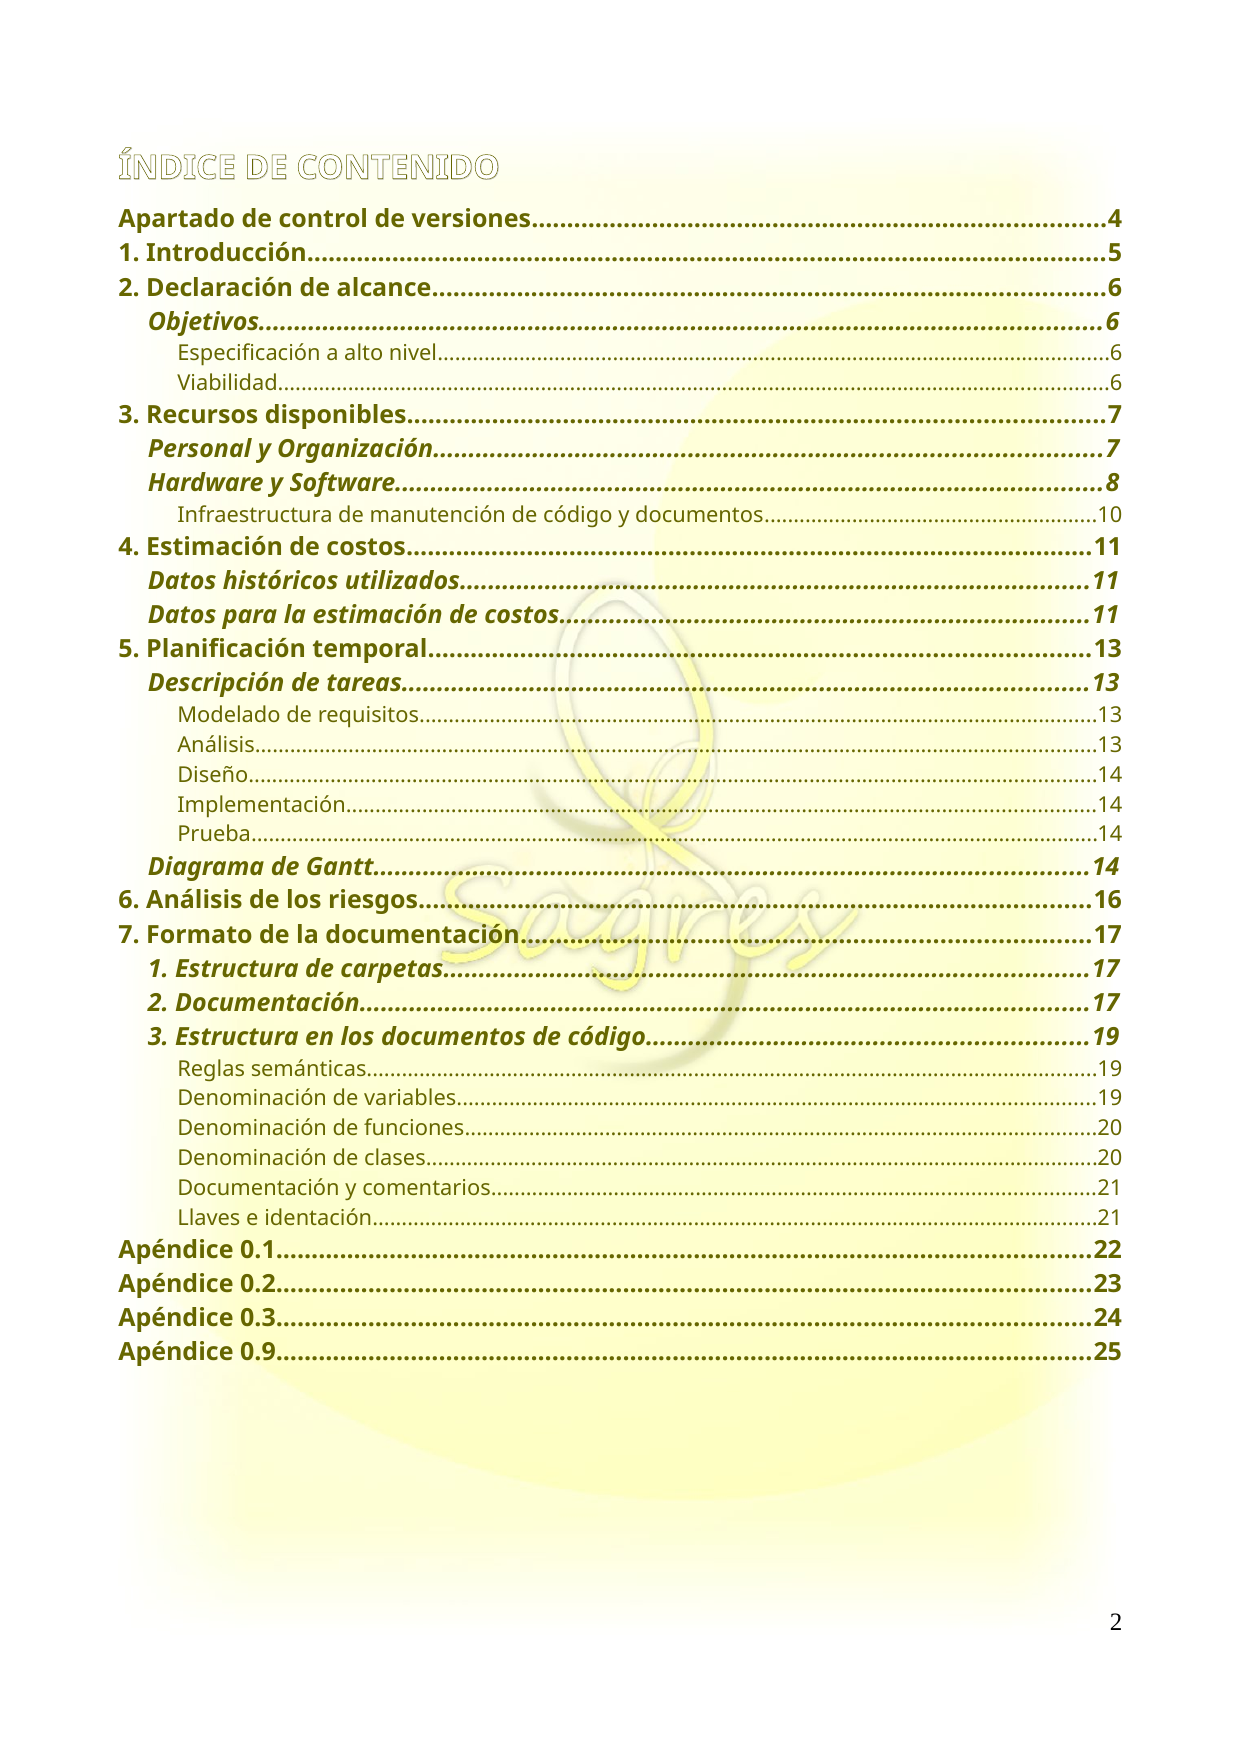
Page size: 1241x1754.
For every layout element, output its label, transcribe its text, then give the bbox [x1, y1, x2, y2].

text Hardware y Software 8 [148, 465, 1122, 499]
text Apéndice 0.2 23 [118, 1265, 1122, 1299]
text Viabilidad 6 [177, 367, 1122, 397]
text Diseño 14 [177, 759, 1122, 788]
text Llaves e identación 21 [177, 1201, 1122, 1231]
text 3. Estructura en los documentos de código 19 [148, 1018, 1122, 1052]
text Implementación 14 [177, 788, 1122, 818]
text 2. Declaración de alcance 6 [118, 269, 1122, 303]
picture [118, 118, 1122, 143]
text Apartado de control de versiones 4 [118, 201, 1122, 235]
text Especificación a alto nivel 6 [177, 337, 1122, 367]
text Reglas semánticas 19 [177, 1052, 1122, 1082]
text Datos para la estimación de costos 11 [148, 597, 1122, 631]
text 1. Estructura de carpetas 17 [148, 950, 1122, 984]
picture [118, 563, 148, 631]
text 1. Introducción 5 [118, 235, 1122, 269]
picture [118, 188, 1122, 201]
text Análisis 13 [177, 729, 1122, 759]
text Diagrama de Gantt 14 [148, 848, 1122, 882]
subtitle Índice de contenido [118, 143, 1122, 188]
picture [118, 665, 177, 882]
text 7. Formato de la documentación 17 [118, 916, 1122, 950]
text 5. Planificación temporal 13 [118, 631, 1122, 665]
picture [118, 950, 177, 1231]
text 4. Estimación de costos 11 [118, 529, 1122, 563]
text Apéndice 0.9 25 [118, 1333, 1122, 1367]
text Descripción de tareas 13 [148, 665, 1122, 699]
text Datos históricos utilizados 11 [148, 563, 1122, 597]
text Apéndice 0.3 24 [118, 1299, 1122, 1333]
text 2. Documentación 17 [148, 984, 1122, 1018]
text Objetivos 6 [148, 303, 1122, 337]
picture [118, 303, 177, 397]
text Denominación de funciones 20 [177, 1112, 1122, 1142]
text Modelado de requisitos 13 [177, 699, 1122, 729]
text Documentación y comentarios 21 [177, 1172, 1122, 1201]
text Personal y Organización 7 [148, 431, 1122, 465]
text Denominación de clases 20 [177, 1142, 1122, 1172]
text Prueba 14 [177, 818, 1122, 848]
text Infraestructura de manutención de código y documentos 10 [177, 499, 1122, 529]
text 3. Recursos disponibles 7 [118, 397, 1122, 431]
text 6. Análisis de los riesgos 16 [118, 882, 1122, 916]
picture [118, 431, 177, 529]
picture [118, 1367, 1122, 1636]
text Apéndice 0.1 22 [118, 1231, 1122, 1265]
text Denominación de variables 19 [177, 1082, 1122, 1112]
